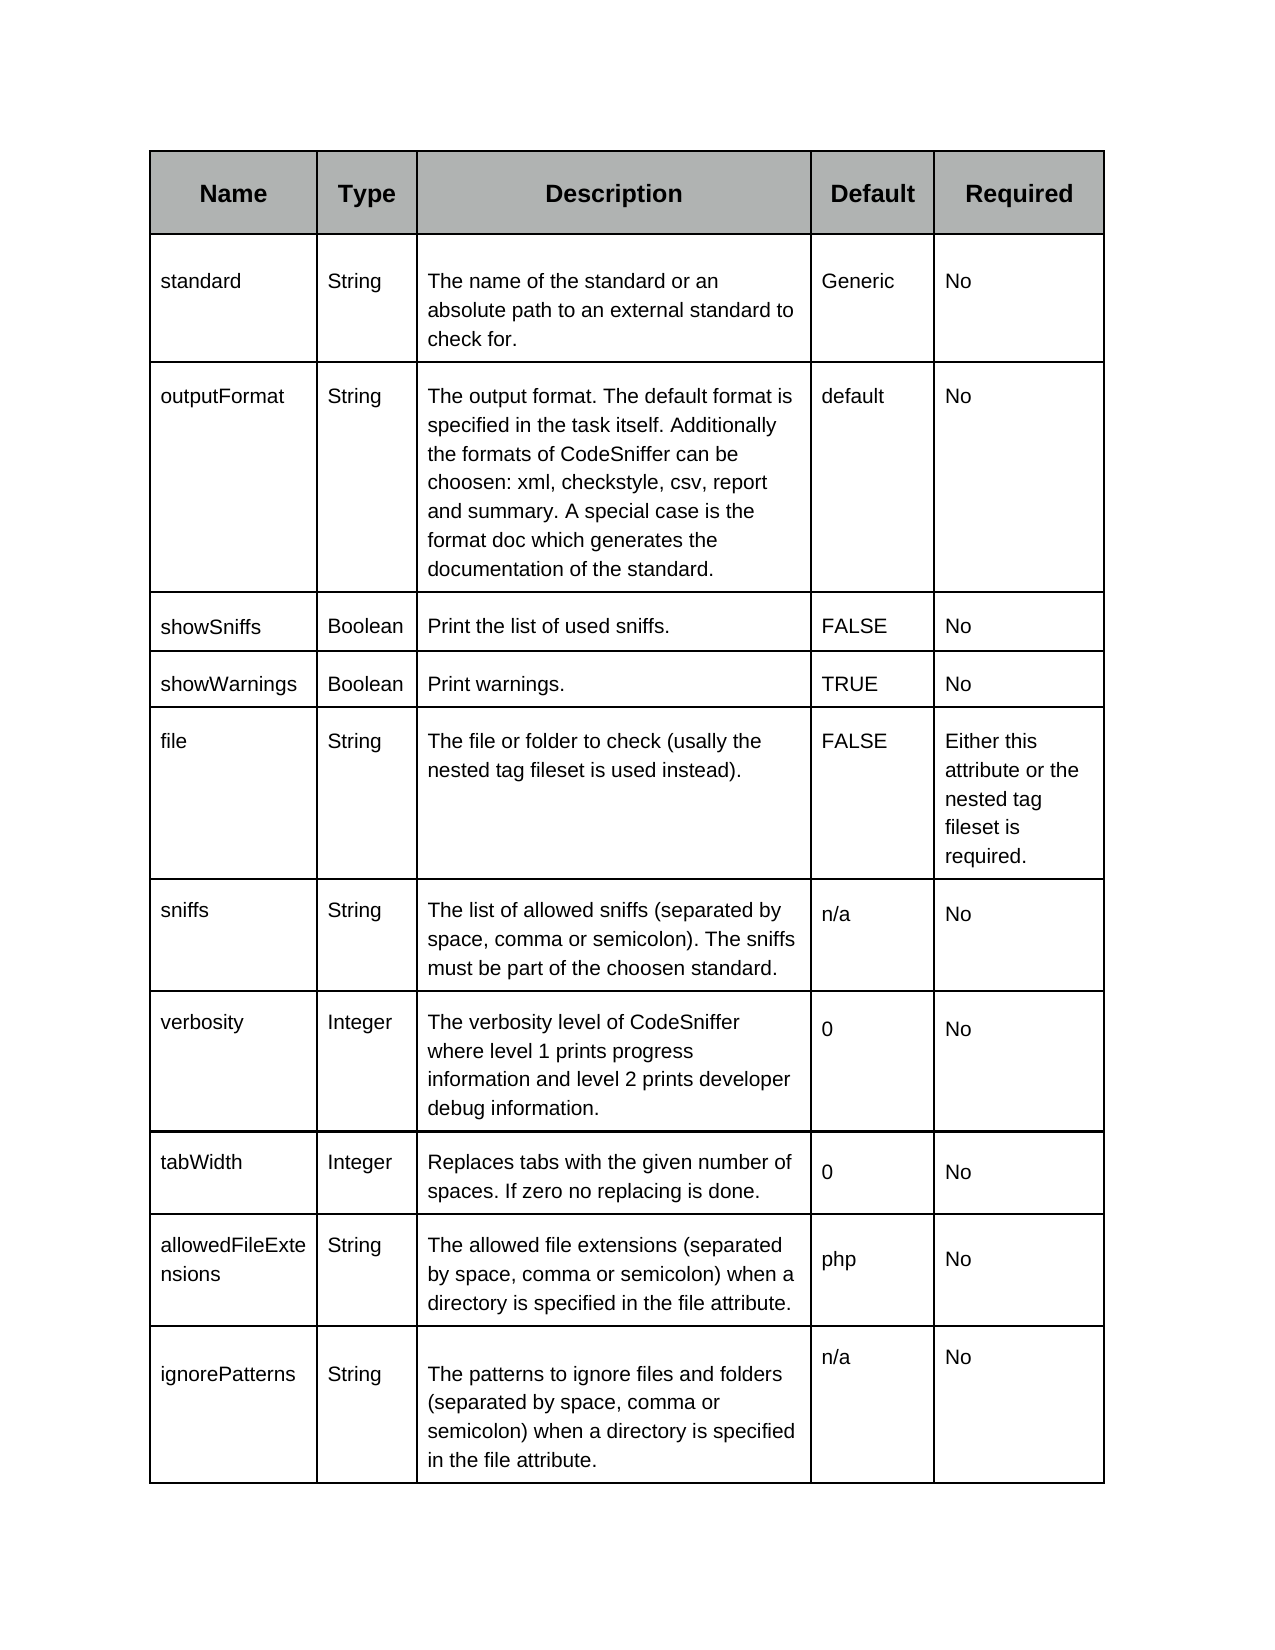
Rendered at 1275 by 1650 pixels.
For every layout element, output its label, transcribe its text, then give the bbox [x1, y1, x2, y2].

table_cell TRUE [812, 652, 933, 706]
table_cell Boolean [318, 652, 416, 706]
table_cell showSniffs [151, 593, 316, 649]
table_cell Generic [812, 235, 933, 361]
table_cell String [318, 363, 416, 591]
table_cell file [151, 708, 316, 878]
table_cell outputFormat [151, 363, 316, 591]
table_cell FALSE [812, 593, 933, 649]
table_cell The allowed file extensions (separated by space, comma or semicolon) when a directory is specified in the file attribute. [418, 1215, 810, 1325]
table_cell allowedFileExtensions [151, 1215, 316, 1325]
table_cell The output format. The default format is specified in the task itself. Additionally the formats of CodeSniffer can be choosen: xml, checkstyle, csv, report and summary. A special case is the format doc which generates the documentation of the standard. [418, 363, 810, 591]
table_cell default [812, 363, 933, 591]
table_cell Integer [318, 992, 416, 1130]
table_header Description [418, 152, 810, 233]
table_cell Either this attribute or the nested tag fileset is required. [935, 708, 1103, 878]
table_cell standard [151, 235, 316, 361]
table_cell verbosity [151, 992, 316, 1130]
table_cell showWarnings [151, 652, 316, 706]
table_cell String [318, 1215, 416, 1325]
table_cell The name of the standard or an absolute path to an external standard to check for. [418, 235, 810, 361]
table_header Type [318, 152, 416, 233]
table_cell No [935, 363, 1103, 591]
table_header Name [151, 152, 316, 233]
table_cell String [318, 235, 416, 361]
table_cell 0 [812, 992, 933, 1130]
table_cell The list of allowed sniffs (separated by space, comma or semicolon). The sniffs must be part of the choosen standard. [418, 880, 810, 990]
table_cell php [812, 1215, 933, 1325]
table_cell n/a [812, 880, 933, 990]
table_cell Replaces tabs with the given number of spaces. If zero no replacing is done. [418, 1133, 810, 1213]
table_cell String [318, 880, 416, 990]
table_cell sniffs [151, 880, 316, 990]
table_cell Integer [318, 1133, 416, 1213]
table_cell No [935, 880, 1103, 990]
table_cell FALSE [812, 708, 933, 878]
table_cell No [935, 235, 1103, 361]
table_cell The verbosity level of CodeSniffer where level 1 prints progress information and level 2 prints developer debug information. [418, 992, 810, 1130]
table_header Required [935, 152, 1103, 233]
table_cell 0 [812, 1133, 933, 1213]
table_cell String [318, 708, 416, 878]
table_cell tabWidth [151, 1133, 316, 1213]
table_cell The patterns to ignore files and folders (separated by space, comma or semicolon) when a directory is specified in the file attribute. [418, 1327, 810, 1482]
table_cell No [935, 652, 1103, 706]
table_cell String [318, 1327, 416, 1482]
table_cell No [935, 1327, 1103, 1482]
table_cell Print the list of used sniffs. [418, 593, 810, 649]
table_cell ignorePatterns [151, 1327, 316, 1482]
table_cell Boolean [318, 593, 416, 649]
table_cell The file or folder to check (usally the nested tag fileset is used instead). [418, 708, 810, 878]
table_cell n/a [812, 1327, 933, 1482]
table_header Default [812, 152, 933, 233]
table_cell No [935, 992, 1103, 1130]
table_cell No [935, 1215, 1103, 1325]
table_cell No [935, 1133, 1103, 1213]
table_cell No [935, 593, 1103, 649]
table_cell Print warnings. [418, 652, 810, 706]
